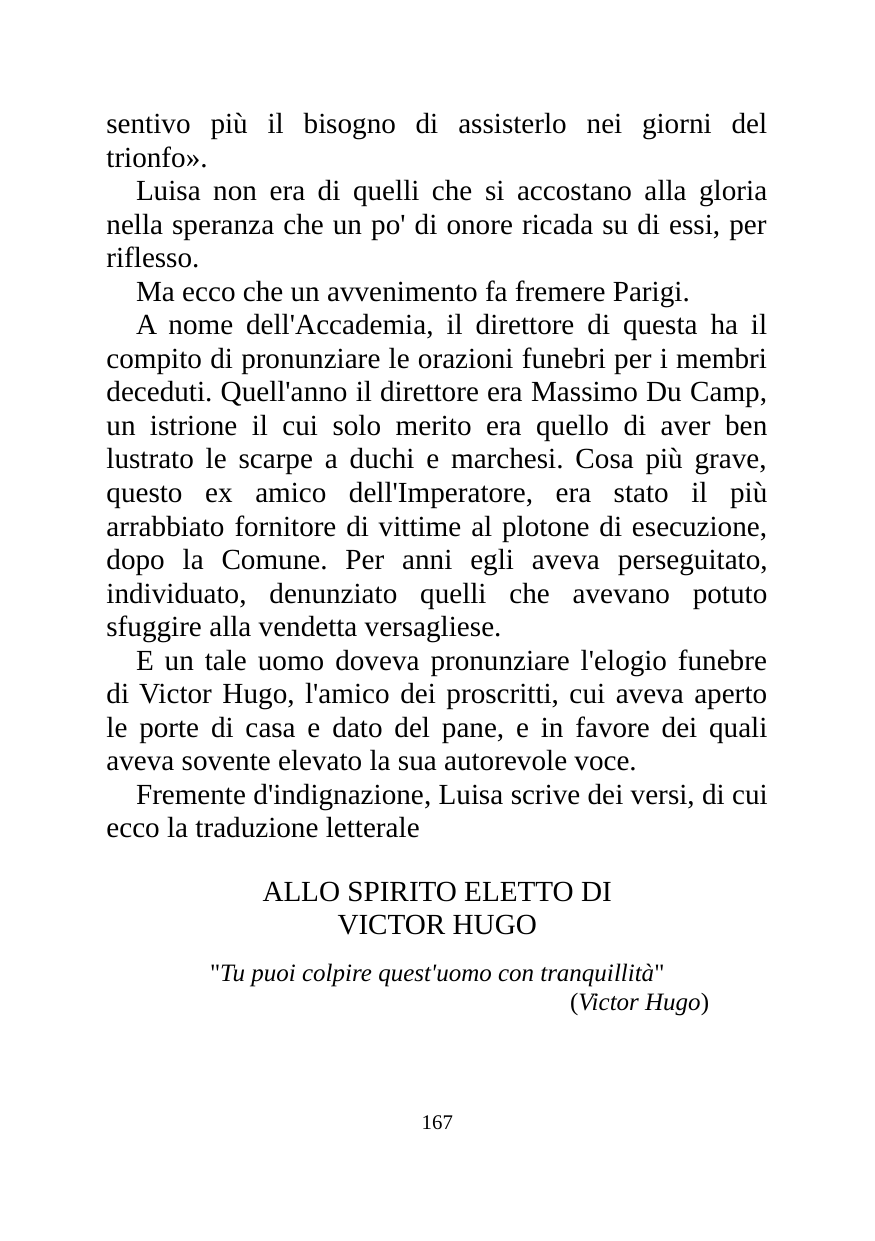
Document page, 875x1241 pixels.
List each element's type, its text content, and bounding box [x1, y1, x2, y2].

text ALLO SPIRITO ELETTO DI VICTOR HUGO [106, 874, 768, 941]
text Ma ecco che un avvenimento fa fremere Parigi. [106, 274, 768, 307]
text Luisa non era di quelli che si accostano alla gloria nella speranza che un po' di onore ricada su di essi, per riflesso. [106, 173, 768, 274]
text (Victor Hugo) [165, 987, 709, 1016]
text Fremente d'indignazione, Luisa scrive dei versi, di cui ecco la traduzione letterale [106, 777, 768, 844]
text "Tu puoi colpire quest'uomo con tranquillità" [165, 958, 709, 987]
text E un tale uomo doveva pronunziare l'elogio funebre di Victor Hugo, l'amico dei proscritti, cui aveva aperto le porte di casa e dato del pane, e in favore dei quali aveva sovente elevato la sua autorevole voce. [106, 643, 768, 777]
text A nome dell'Accademia, il direttore di questa ha il compito di pronunziare le orazioni funebri per i membri deceduti. Quell'anno il direttore era Massimo Du Camp, un istrione il cui solo merito era quello di aver ben lustrato le scarpe a duchi e marchesi. Cosa più grave, questo ex amico dell'Imperatore, era stato il più arrabbiato fornitore di vittime al plotone di esecuzione, dopo la Comune. Per anni egli aveva perseguitato, individuato, denunziato quelli che avevano potuto sfuggire alla vendetta versagliese. [106, 307, 768, 643]
text sentivo più il bisogno di assisterlo nei giorni del trionfo». [106, 106, 768, 173]
